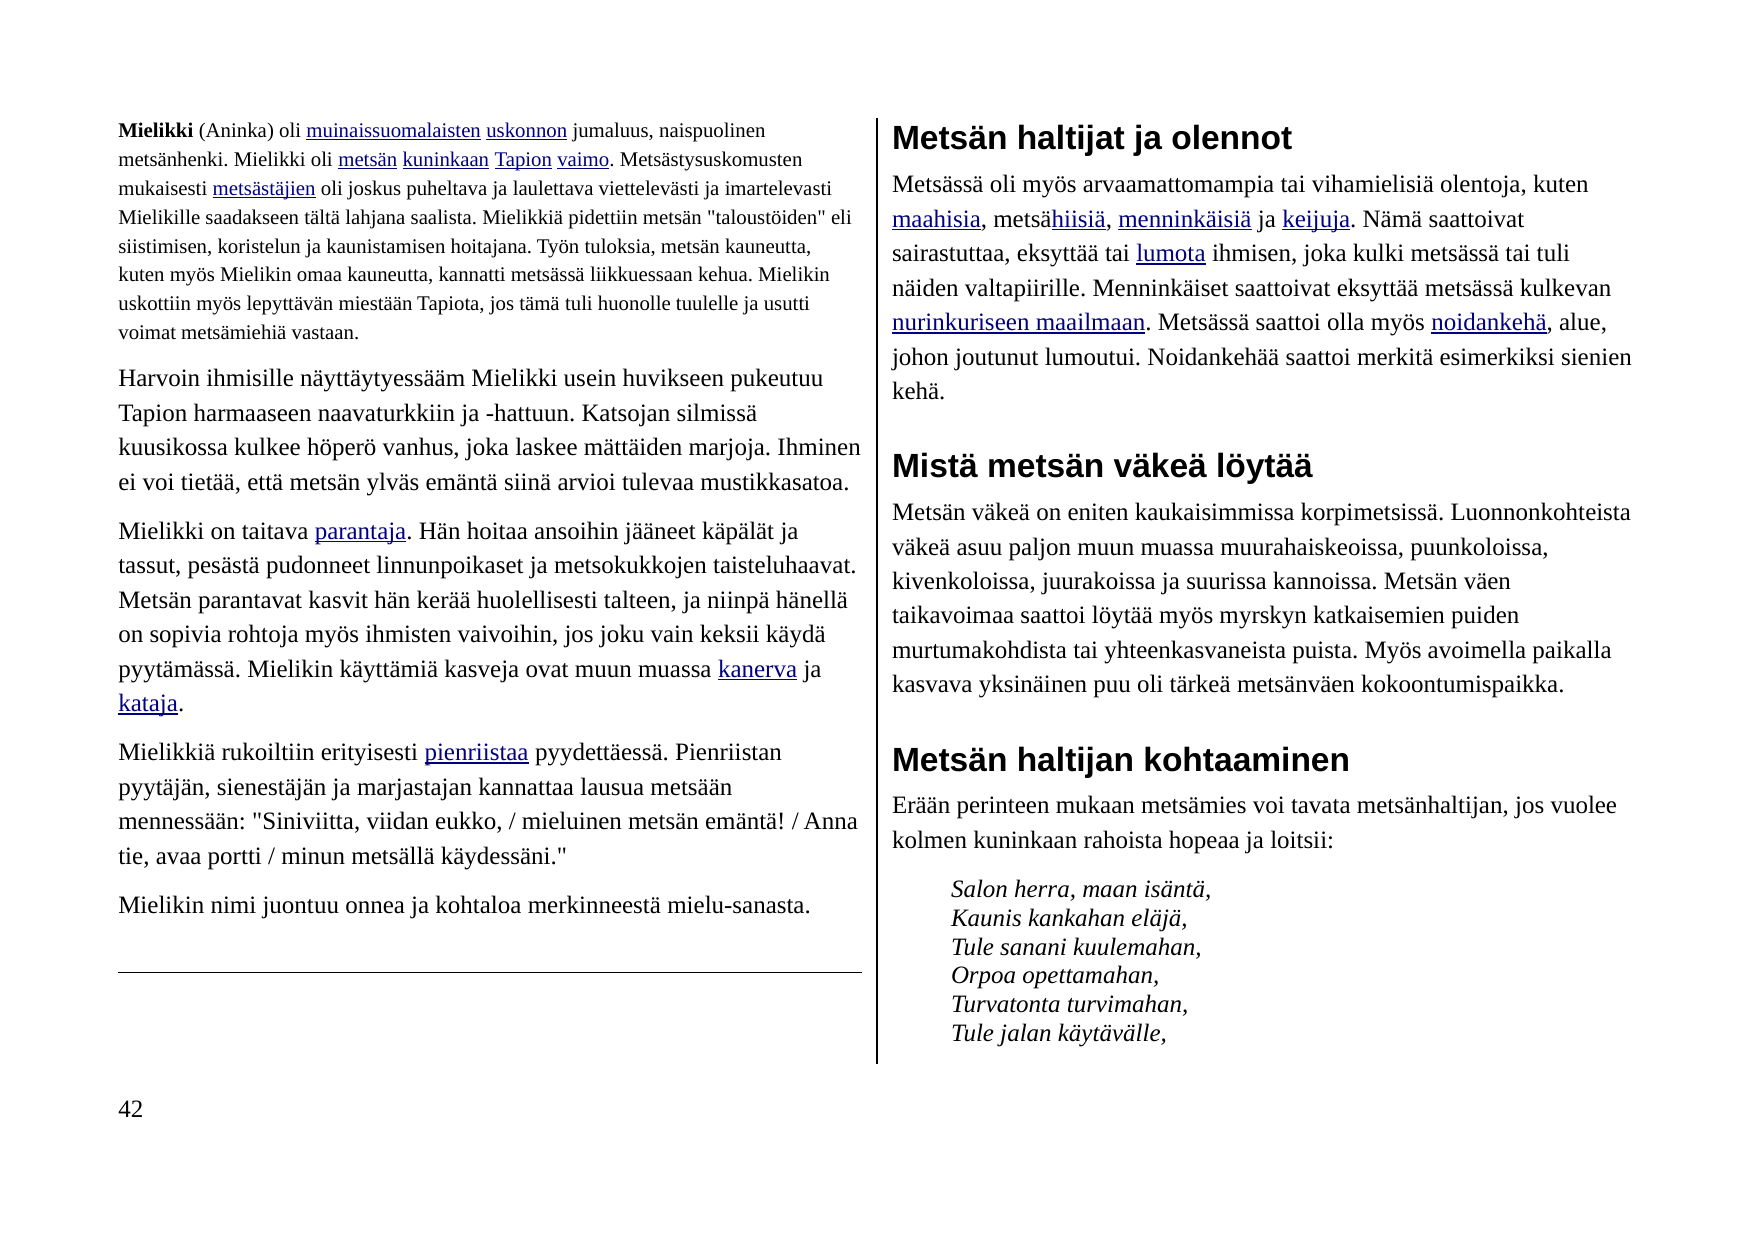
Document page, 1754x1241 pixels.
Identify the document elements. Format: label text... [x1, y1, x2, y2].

text Metsässä oli myös arvaamattomampia tai vihamielisiä olentoja, kuten maahisia, metsähiisiä, menninkäisiä ja keijuja. Nämä saattoivat sairastuttaa, eksyttää tai lumota ihmisen, joka kulki metsässä tai tuli näiden valtapiirille. Menninkäiset saattoivat eksyttää metsässä kulkevan nurinkuriseen maailmaan. Metsässä saattoi olla myös noidankehä, alue, johon joutunut lumoutui. Noidankehää saattoi merkitä esimerkiksi sienien kehä. [892, 169, 1635, 405]
list Tule jalan käytävälle, [951, 1018, 1635, 1047]
text Metsän väkeä on eniten kaukaisimmissa korpimetsissä. Luonnonkohteista väkeä asuu paljon muun muassa muurahaiskeoissa, puunkoloissa, kivenkoloissa, juurakoissa ja suurissa kannoissa. Metsän väen taikavoimaa saattoi löytää myös myrskyn katkaisemien puiden murtumakohdista tai yhteenkasvaneista puista. Myös avoimella paikalla kasvava yksinäinen puu oli tärkeä metsänväen kokoontumispaikka. [892, 497, 1635, 698]
subtitle Metsän haltijan kohtaaminen [892, 739, 1635, 778]
text Mielikki on taitava parantaja. Hän hoitaa ansoihin jääneet käpälät ja tassut, pesästä pudonneet linnunpoikaset ja metsokukkojen taisteluhaavat. Metsän parantavat kasvit hän kerää huolellisesti talteen, ja niinpä hänellä on sopivia rohtoja myös ihmisten vaivoihin, jos joku vain keksii käydä pyytämässä. Mielikin käyttämiä kasveja ovat muun muassa kanerva ja kataja. [118, 516, 862, 717]
subtitle Mistä metsän väkeä löytää [892, 446, 1635, 485]
list Turvatonta turvimahan, [951, 989, 1635, 1018]
list Tule sanani kuulemahan, [951, 932, 1635, 960]
list Salon herra, maan isäntä, [951, 874, 1635, 903]
text Mielikin nimi juontuu onnea ja kohtaloa merkinneestä mielu-sanasta. [118, 890, 862, 919]
text Harvoin ihmisille näyttäytyessääm Mielikki usein huvikseen pukeutuu Tapion harmaaseen naavaturkkiin ja -hattuun. Katsojan silmissä kuusikossa kulkee höperö vanhus, joka laskee mättäiden marjoja. Ihminen ei voi tietää, että metsän ylväs emäntä siinä arvioi tulevaa mustikkasatoa. [118, 363, 862, 496]
list Orpoa opettamahan, [951, 960, 1635, 989]
list Kaunis kankahan eläjä, [951, 903, 1635, 932]
subtitle Metsän haltijat ja olennot [892, 118, 1635, 157]
text Mielikki (Aninka) oli muinaissuomalaisten uskonnon jumaluus, naispuolinen metsänhenki. Mielikki oli metsän kuninkaan Tapion vaimo. Metsästysuskomusten mukaisesti metsästäjien oli joskus puheltava ja laulettava viettelevästi ja imartelevasti Mielikille saadakseen tältä lahjana saalista. Mielikkiä pidettiin metsän "taloustöiden" eli siistimisen, koristelun ja kaunistamisen hoitajana. Työn tuloksia, metsän kauneutta, kuten myös Mielikin omaa kauneutta, kannatti metsässä liikkuessaan kehua. Mielikin uskottiin myös lepyttävän miestään Tapiota, jos tämä tuli huonolle tuulelle ja usutti voimat metsämiehiä vastaan. [118, 118, 862, 344]
text Erään perinteen mukaan metsämies voi tavata metsänhaltijan, jos vuolee kolmen kuninkaan rahoista hopeaa ja loitsii: [892, 791, 1635, 854]
text Mielikkiä rukoiltiin erityisesti pienriistaa pyydettäessä. Pienriistan pyytäjän, sienestäjän ja marjastajan kannattaa lausua metsään mennessään: "Siniviitta, viidan eukko, / mieluinen metsän emäntä! / Anna tie, avaa portti / minun metsällä käydessäni." [118, 737, 862, 870]
